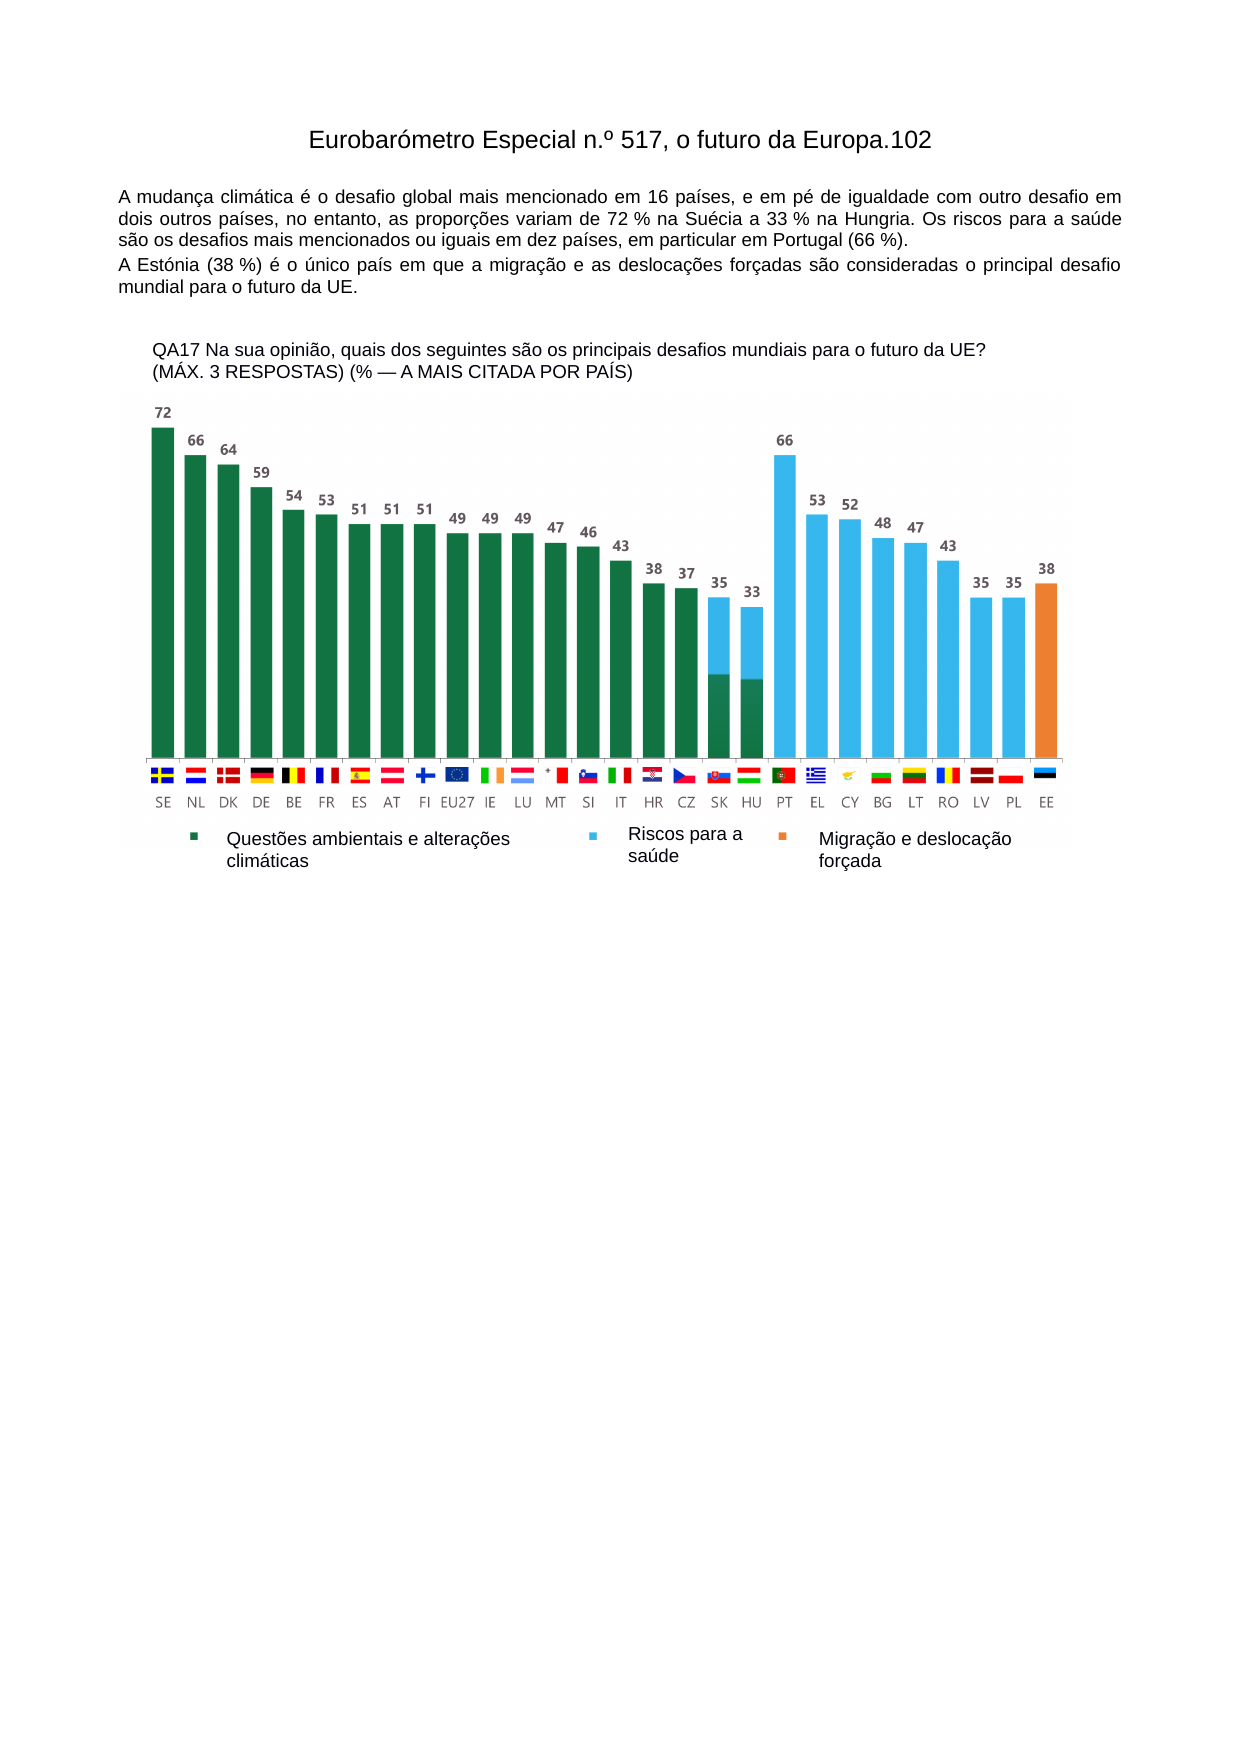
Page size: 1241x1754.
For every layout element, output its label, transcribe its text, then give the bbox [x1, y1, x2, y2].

picture [118, 385, 1071, 848]
text A Estónia (38 %) é o único país em que a migração e as deslocações forçadas são consideradas o principal desafio mundial para o futuro da UE. [118, 254, 1122, 297]
picture [229, 833, 238, 844]
text A mudança climática é o desafio global mais mencionado em 16 países, e em pé de igualdade com outro desafio em dois outros países, no entanto, as proporções variam de 72 % na Suécia a 33 % na Hungria. Os riscos para a saúde são os desafios mais mencionados ou iguais em dez países, em particular em Portugal (66 %). [118, 186, 1122, 251]
